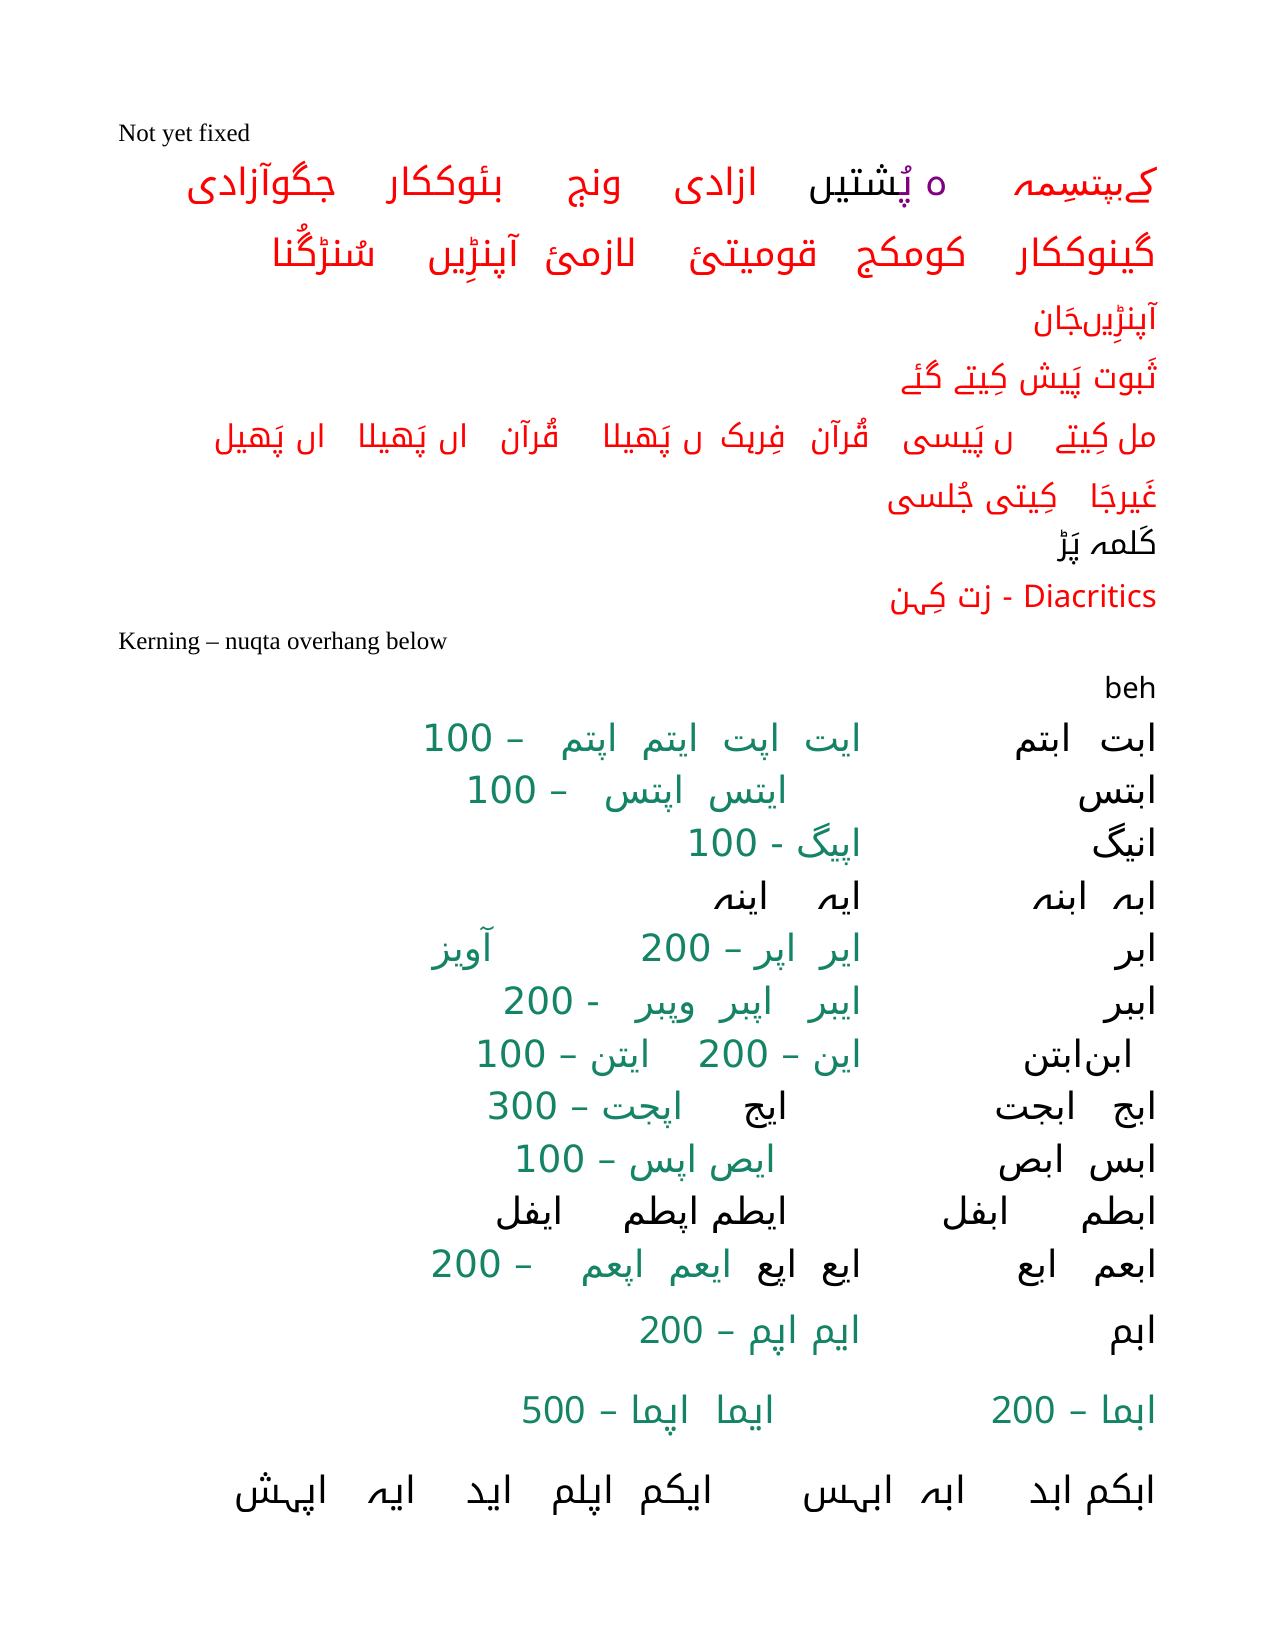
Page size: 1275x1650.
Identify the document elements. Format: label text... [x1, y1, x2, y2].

text ابطم ابفل ایطم اپطم ایفل [118, 1190, 1157, 1234]
text Not yet fixed [118, 118, 1157, 147]
text کَلمہ پَڑ [118, 526, 1157, 567]
text ابر ایر اپر – 200 آویز [118, 927, 1157, 971]
text ثَبوت پَیش کِیتے گئے [118, 348, 1157, 408]
text ابم ایم اپم – 200 [118, 1295, 1157, 1366]
text انیگ اپیگ - 100 [118, 822, 1157, 865]
text ابتس ایتس اپتس – 100 [118, 769, 1157, 813]
text ابج ابجت ایج اپجت – 300 [118, 1085, 1157, 1128]
text ابعم ابع ایع اپع ایعم اپعم – 200 [118, 1243, 1157, 1286]
text ابہ ابنہ ایہ اینہ [118, 874, 1157, 918]
text beh [118, 664, 1157, 708]
text مل کِیتے ں پَیسی قُرآن فِرہک ں پَھیلا قُرآن اں پَھیلا اں پَھیل غَیرجَا کِیتی جُلسی [118, 408, 1157, 526]
text ابما – 200 ایما اپما – 500 [118, 1375, 1157, 1446]
text ابن ابتن این – 200 ایتن – 100 [118, 1032, 1157, 1076]
text Kerning – nuqta overhang below [118, 626, 1157, 655]
text ابس ابص ایص اپس – 100 [118, 1137, 1157, 1181]
text Diacritics - زت کِہن [118, 567, 1157, 626]
text کےبپتسِمہ ہ پُشتیں ازادی ونڄ بئوککار جگوآزادی گینوککار کومکج قومیتئ لازمئ آپنڑِیں سُنڑگُنا آپنڑِیںجَان [118, 147, 1157, 348]
text ابکم ابد ابہ ابہس ایکم اپلم اید ایہ اپہش [118, 1455, 1157, 1527]
text ابت ابتم ایت اپت ایتم اپتم – 100 [118, 717, 1157, 760]
text اببر ایبر اپبر وپبر - 200 [118, 979, 1157, 1023]
